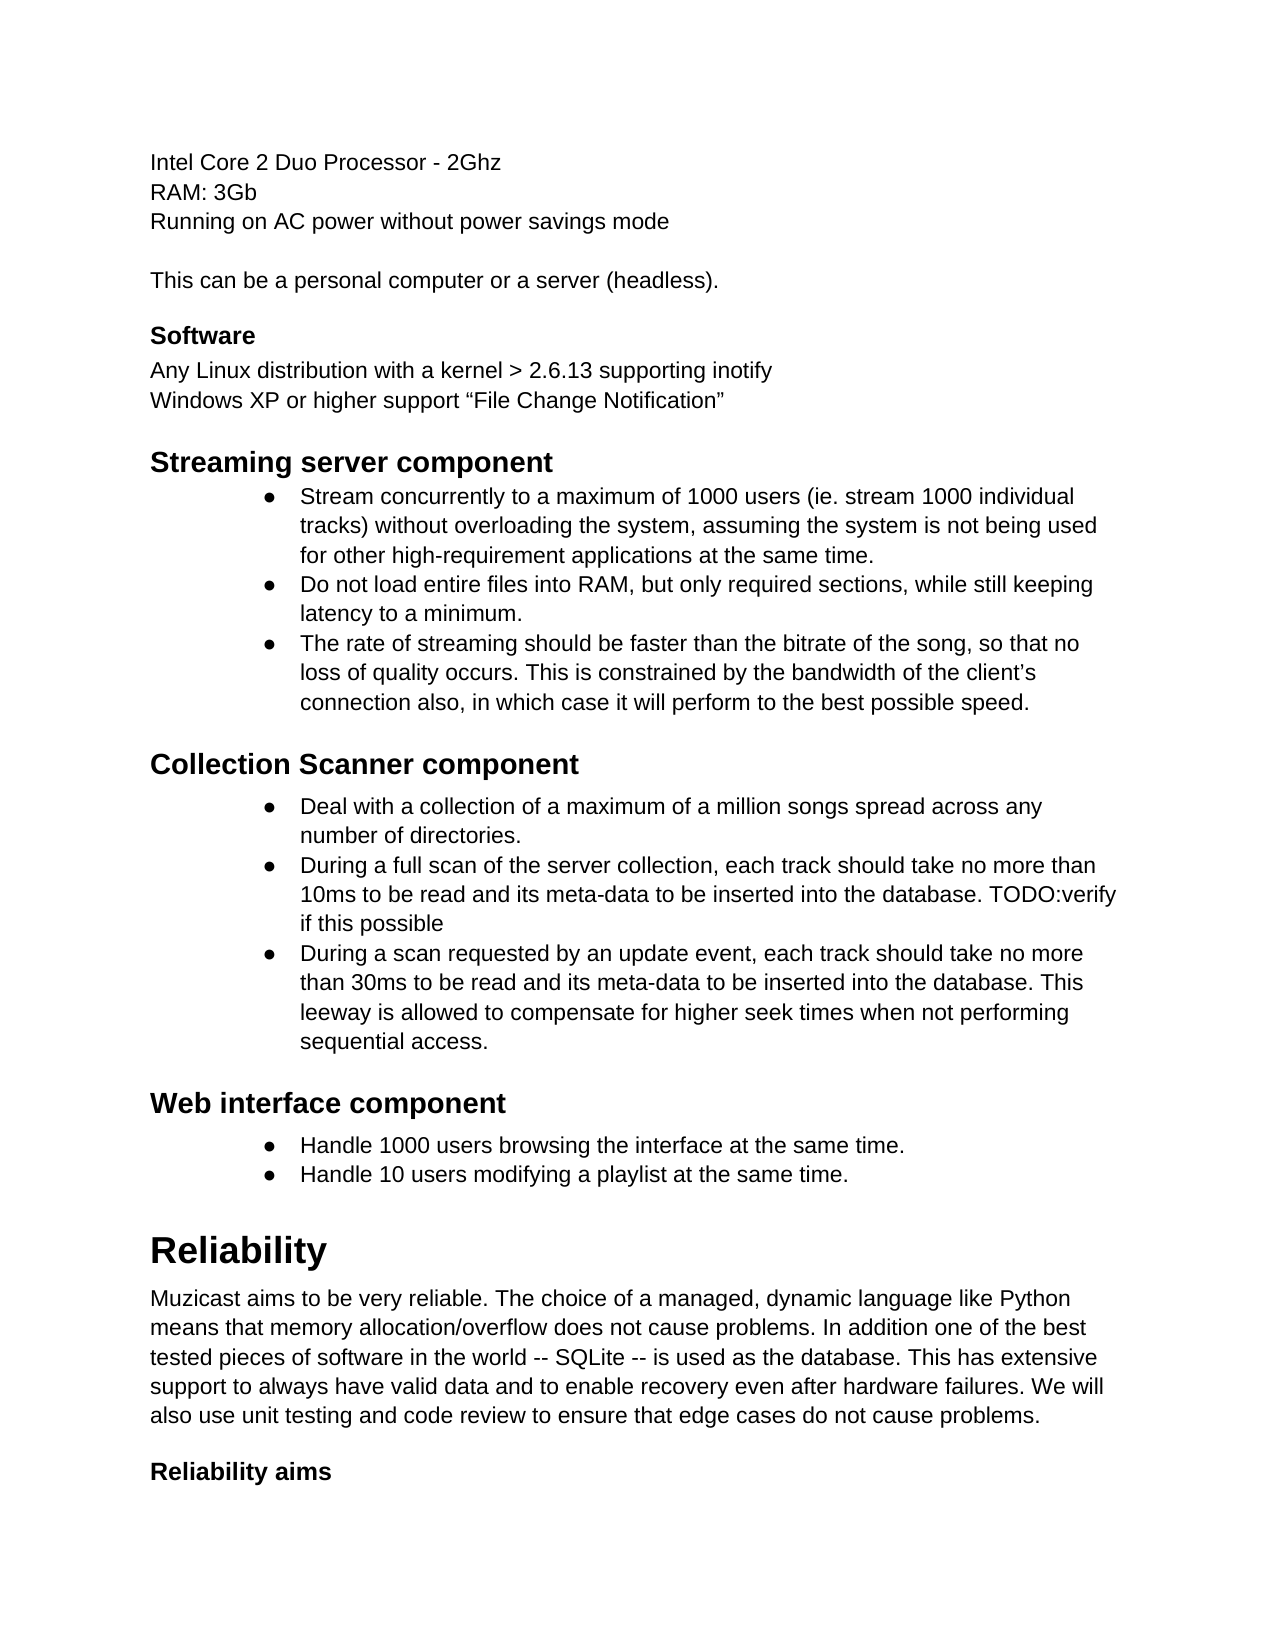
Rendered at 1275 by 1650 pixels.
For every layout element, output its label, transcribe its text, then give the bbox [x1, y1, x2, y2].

list Handle 10 users modifying a playlist at the same time. [262, 1162, 1125, 1188]
subtitle Collection Scanner component [150, 748, 1125, 780]
text Running on AC power without power savings mode [150, 209, 1125, 234]
text This can be a personal computer or a server (headless). [150, 267, 1125, 293]
list The rate of streaming should be faster than the bitrate of the song, so that no loss of quality occurs. This is constrained by the bandwidth of the client’s connection also, in which case it will perform to the best possible speed. [262, 631, 1125, 715]
list During a scan requested by an update event, each track should take no more than 30ms to be read and its meta-data to be inserted into the database. This leeway is allowed to compensate for higher seek times when not performing sequential access. [262, 940, 1125, 1054]
text support to always have valid data and to enable recovery even after hardware failures. We will also use unit testing and code review to ensure that edge cases do not cause problems. [150, 1374, 1125, 1429]
text Any Linux distribution with a kernel > 2.6.13 supporting inotify [150, 358, 1125, 384]
subtitle Reliability aims [150, 1457, 1125, 1485]
list Stream concurrently to a maximum of 1000 users (ie. stream 1000 individual tracks) without overloading the system, assuming the system is not being used for other high-requirement applications at the same time. [262, 484, 1125, 568]
subtitle Web interface component [150, 1087, 1125, 1120]
text Muzicast aims to be very reliable. The choice of a managed, dynamic language like Python means that memory allocation/overflow does not cause problems. In addition one of the best tested pieces of software in the world -- SQLite -- is used as the database. This has extensive [150, 1286, 1125, 1370]
list Handle 1000 users browsing the interface at the same time. [262, 1133, 1125, 1158]
text Windows XP or higher support “File Change Notification” [150, 387, 1125, 413]
list During a full scan of the server collection, each track should take no more than 10ms to be read and its meta-data to be inserted into the database. TODO:verify if this possible [262, 852, 1125, 937]
list Do not load entire files into RAM, but only required sections, while still keeping latency to a minimum. [262, 572, 1125, 627]
text Streaming server component [150, 446, 1125, 479]
subtitle Software [150, 322, 1125, 350]
text RAM: 3Gb [150, 179, 1125, 205]
subtitle Reliability [150, 1229, 1125, 1271]
list Deal with a collection of a maximum of a million songs spread across any number of directories. [262, 793, 1125, 848]
text Intel Core 2 Duo Processor - 2Ghz [150, 150, 1125, 176]
